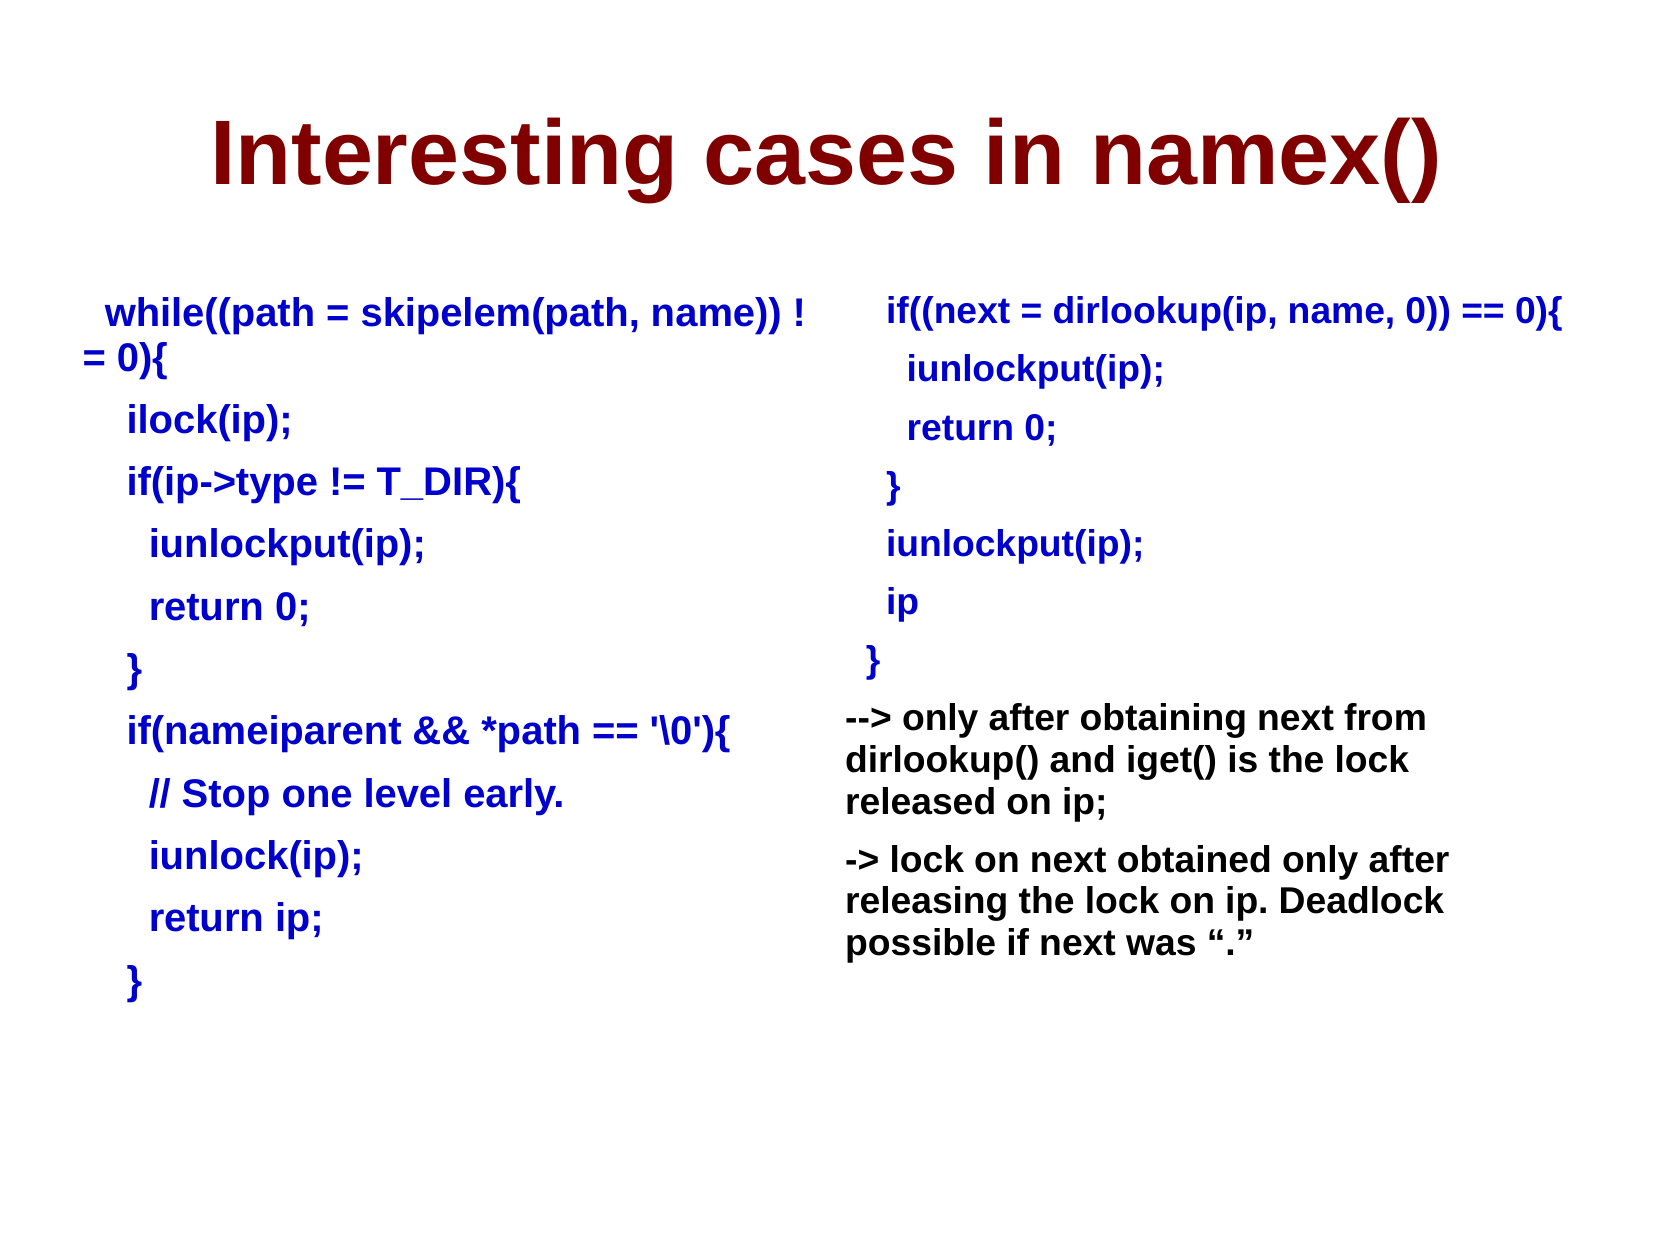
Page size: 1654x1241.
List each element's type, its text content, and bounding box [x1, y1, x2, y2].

title Interesting cases in namex() [82, 49, 1571, 257]
list while((path = skipelem(path, name)) != 0){ ilock(ip); if(ip->type != T_DIR){ iunlockput(ip); return 0; } if(nameiparent && *path == '\0'){ // Stop one level early. iunlock(ip); return ip; } [82, 290, 809, 1010]
list if((next = dirlookup(ip, name, 0)) == 0){ iunlockput(ip); return 0; } iunlockput(ip); ip } --> only after obtaining next from dirlookup() and iget() is the lock released on ip; -> lock on next obtained only after releasing the lock on ip. Deadlock possible if next was “.” [845, 290, 1572, 1010]
